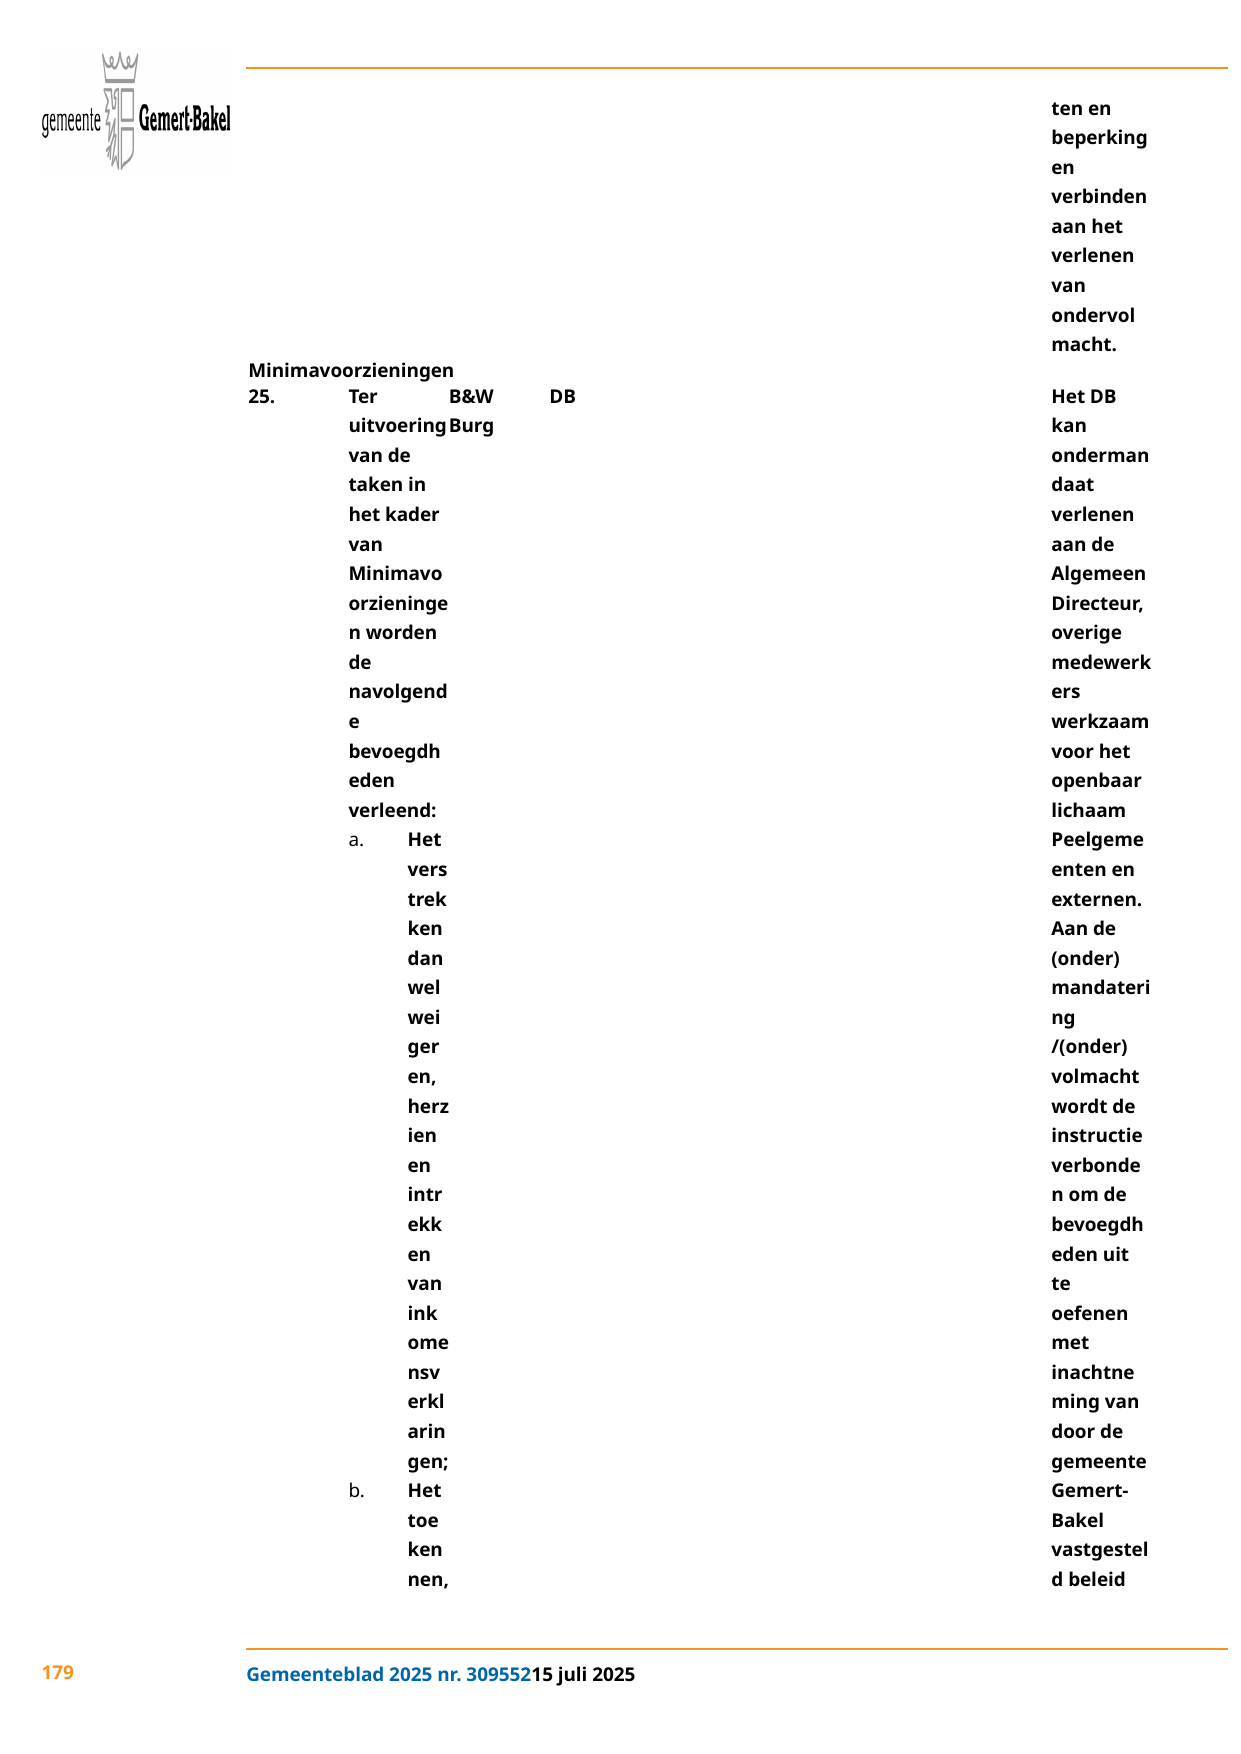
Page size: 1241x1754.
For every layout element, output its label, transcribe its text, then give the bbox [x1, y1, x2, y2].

table_cell [348, 95, 449, 357]
table_cell [248, 95, 348, 357]
table_cell [549, 95, 649, 357]
table_cell [750, 383, 850, 1592]
table_cell Minimavoorzieningen [248, 357, 1152, 383]
picture [41, 47, 231, 172]
table_cell Het DB kan ondermandaat verlenen aan de Algemeen Directeur, overige medewerkers werkzaam voor het openbaar lichaam Peelgemeenten en externen. Aan de (onder) mandatering /(onder) volmacht wordt de instructie verbonden om de bevoegdheden uit te oefenen met inachtneming van door de gemeente Gemert-Bakel vastgesteld beleid [1051, 383, 1152, 1592]
table_cell ten en beperkingen verbinden aan het verlenen van ondervolmacht. [1051, 95, 1152, 357]
table_cell DB [549, 383, 649, 1592]
table_cell [750, 95, 850, 357]
table_cell B&W Burg [449, 383, 549, 1592]
table_cell [951, 383, 1051, 1592]
table_cell [951, 95, 1051, 357]
table_cell [650, 383, 750, 1592]
table_cell [650, 95, 750, 357]
table_cell [449, 95, 549, 357]
table_cell [850, 95, 951, 357]
table_cell Ter uitvoering van de taken in het kader van Minimavoorzieningen worden de navolgende bevoegdheden verleend: Het verstrekken dan wel weigeren, herzien en intrekken van inkomensverklaringen; Het toekennen, [348, 383, 449, 1592]
table_cell [850, 383, 951, 1592]
table_cell 25. [248, 383, 348, 1592]
